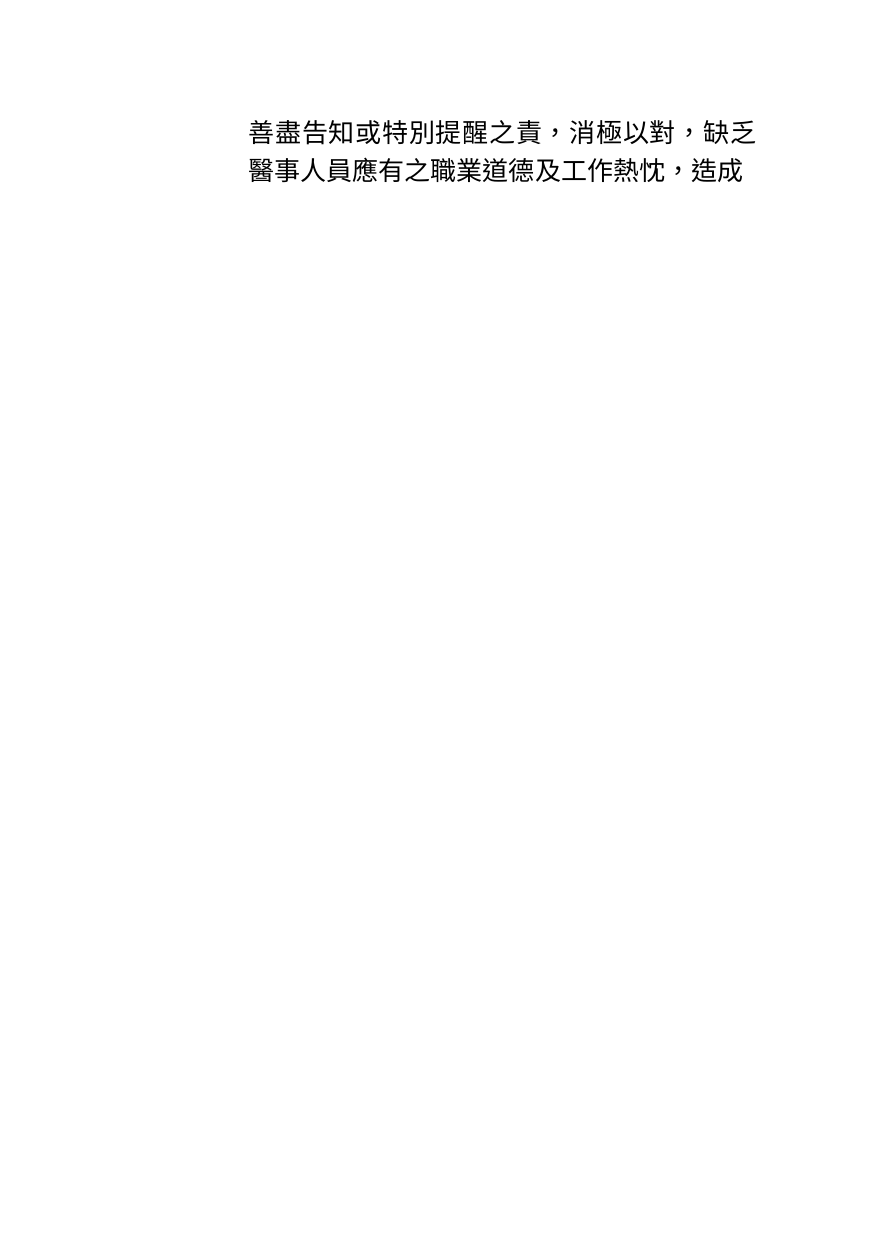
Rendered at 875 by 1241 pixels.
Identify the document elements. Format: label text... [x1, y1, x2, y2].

text 善盡告知或特別提醒之責，消極以對，缺乏醫事人員應有之職業道德及工作熱忱，造成 [118, 114, 757, 188]
